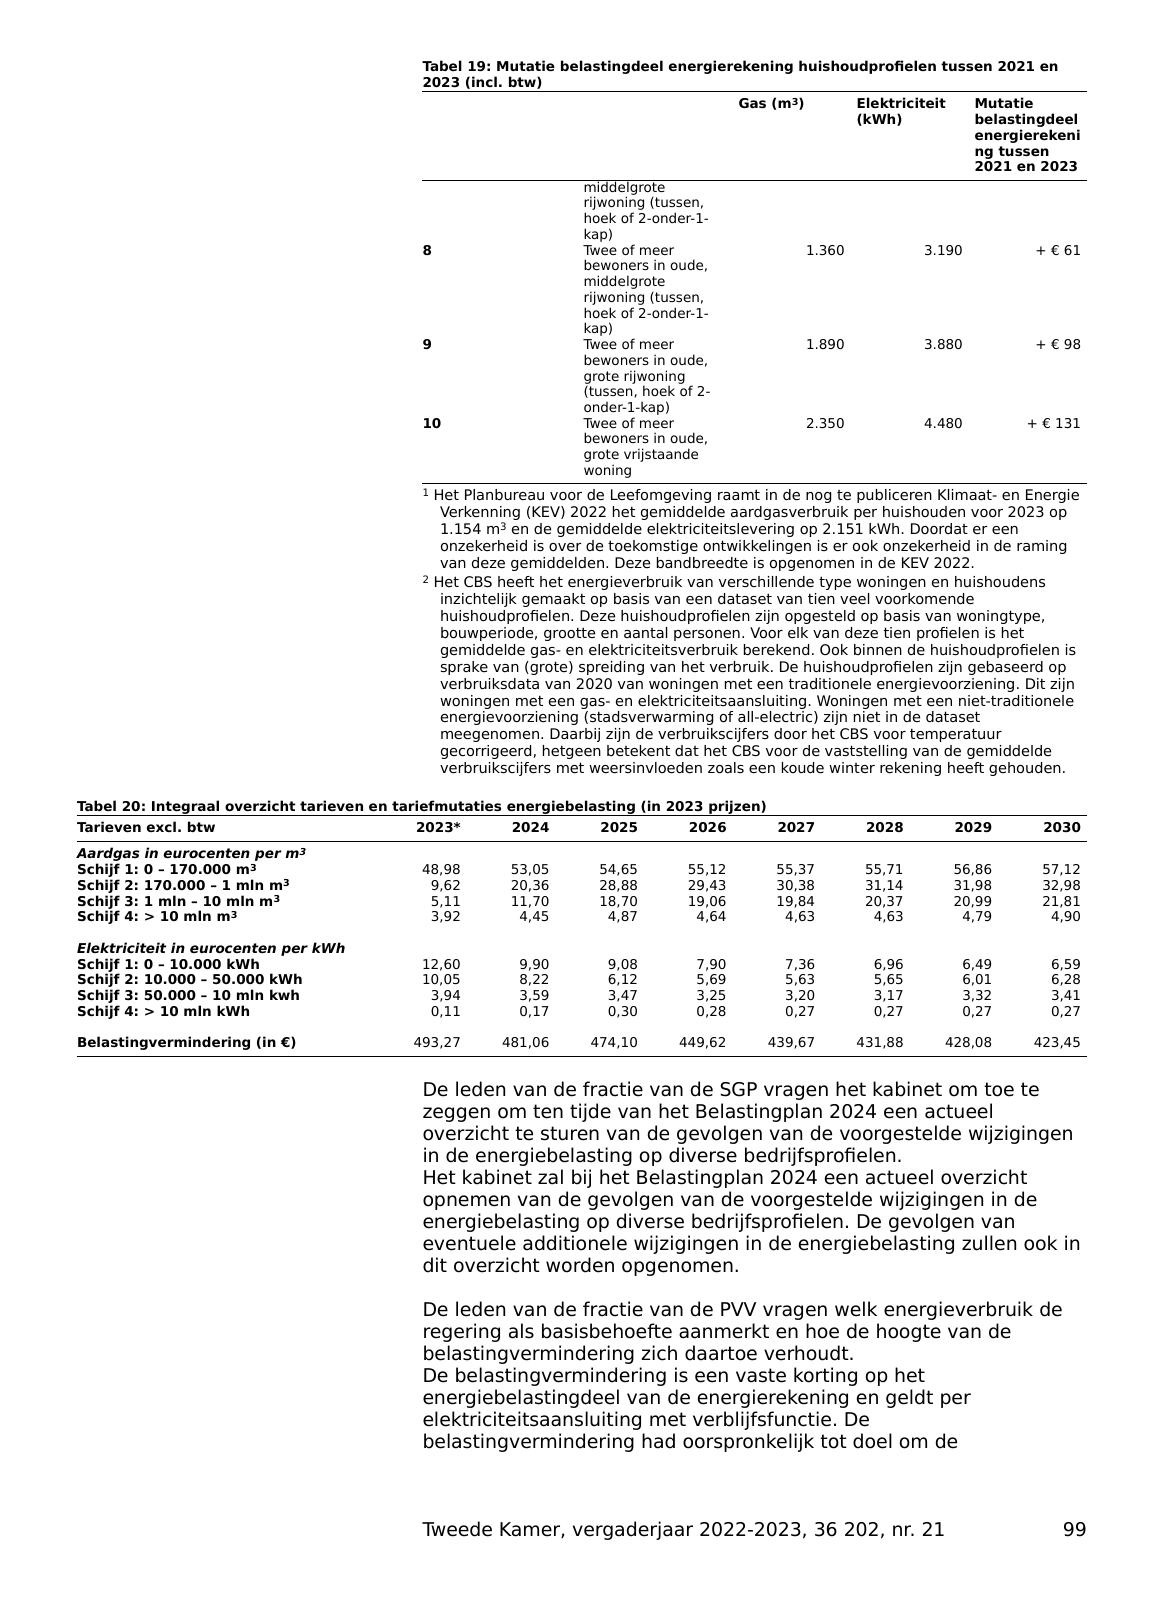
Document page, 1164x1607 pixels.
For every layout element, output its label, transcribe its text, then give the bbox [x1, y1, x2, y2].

table_cell [821, 842, 909, 862]
text De leden van de fractie van de SGP vragen het kabinet om toe te zeggen om ten tijde van het Belastingplan 2024 een actueel overzicht te sturen van de gevolgen van de voorgestelde wijzigingen in de energiebelasting op diverse bedrijfsprofielen. [422, 1079, 1087, 1167]
table_cell + € 131 [969, 416, 1087, 483]
table_cell 3,32 [909, 988, 998, 1004]
table_cell 0,27 [909, 1004, 998, 1019]
table_cell Tarieven excl. btw [77, 816, 378, 841]
table_cell [732, 181, 850, 242]
table_cell [378, 1019, 466, 1035]
table_cell [644, 842, 732, 862]
table_cell Belastingvermindering (in €) [77, 1035, 378, 1056]
table_cell Gas (m3) [732, 92, 850, 179]
table_cell 12,60 [378, 956, 466, 972]
table_cell 29,43 [644, 878, 732, 893]
table_cell 2027 [732, 816, 821, 841]
table_cell 474,10 [555, 1035, 644, 1056]
table_cell [378, 842, 466, 862]
table_cell 5,69 [644, 972, 732, 988]
table_cell [644, 941, 732, 956]
table_cell [909, 842, 998, 862]
table_cell 3,25 [644, 988, 732, 1004]
table_cell 423,45 [998, 1035, 1087, 1056]
table_cell [821, 925, 909, 941]
table_cell [998, 842, 1087, 862]
table_cell 8 [422, 243, 577, 337]
table_header Tabel 20: Integraal overzicht tarieven en tariefmutaties energiebelasting (in 2023 prijzen) [77, 799, 1087, 814]
table_cell 20,36 [466, 878, 555, 893]
table_cell 3,94 [378, 988, 466, 1004]
table_cell 2026 [644, 816, 732, 841]
table_cell Schijf 4: > 10 mln kWh [77, 1004, 378, 1019]
table_cell 5,65 [821, 972, 909, 988]
table_cell 4,63 [732, 909, 821, 925]
table_cell [555, 941, 644, 956]
table_cell Schijf 4: > 10 mln m3 [77, 909, 378, 925]
table_cell 57,12 [998, 862, 1087, 878]
table_cell [821, 1019, 909, 1035]
table_cell 55,12 [644, 862, 732, 878]
table_cell [732, 941, 821, 956]
table_cell 3,59 [466, 988, 555, 1004]
table_cell Elektriciteit (kWh) [850, 92, 968, 179]
table_cell + € 98 [969, 337, 1087, 416]
table_cell 1.360 [732, 243, 850, 337]
table_cell [969, 181, 1087, 242]
table_cell [378, 925, 466, 941]
table_cell Twee of meer bewoners in oude, grote rijwoning (tussen, hoek of 2-onder-1-kap) [577, 337, 732, 416]
table_cell 0,27 [821, 1004, 909, 1019]
table_cell 10,05 [378, 972, 466, 988]
table_cell 2024 [466, 816, 555, 841]
table_cell [466, 925, 555, 941]
table_cell 6,96 [821, 956, 909, 972]
table_cell 55,71 [821, 862, 909, 878]
table_cell [998, 925, 1087, 941]
table_cell 2030 [998, 816, 1087, 841]
table_cell 2028 [821, 816, 909, 841]
table_cell 4.480 [850, 416, 968, 483]
table_cell [577, 92, 732, 179]
table_cell [466, 1019, 555, 1035]
table_cell 0,28 [644, 1004, 732, 1019]
table_cell 0,27 [998, 1004, 1087, 1019]
table_cell Mutatie belastingdeel energierekening tussen 2021 en 2023 [969, 92, 1087, 179]
table_cell 3,47 [555, 988, 644, 1004]
table_cell 4,63 [821, 909, 909, 925]
table_cell 3.880 [850, 337, 968, 416]
table_cell [77, 925, 378, 941]
table_cell 3.190 [850, 243, 968, 337]
table_cell 6,28 [998, 972, 1087, 988]
table_cell Schijf 2: 10.000 – 50.000 kWh [77, 972, 378, 988]
table_cell 21,81 [998, 894, 1087, 909]
table_cell 56,86 [909, 862, 998, 878]
table_cell 3,20 [732, 988, 821, 1004]
text Het kabinet zal bij het Belastingplan 2024 een actueel overzicht opnemen van de gevolgen van de voorgestelde wijzigingen in de energiebelasting op diverse bedrijfsprofielen. De gevolgen van eventuele additionele wijzigingen in de energiebelasting zullen ook in dit overzicht worden opgenomen. [422, 1167, 1087, 1277]
table_cell [909, 925, 998, 941]
table_cell 2023* [378, 816, 466, 841]
table_cell 32,98 [998, 878, 1087, 893]
table_cell 6,59 [998, 956, 1087, 972]
table_cell 439,67 [732, 1035, 821, 1056]
table_cell [555, 842, 644, 862]
table_cell 30,38 [732, 878, 821, 893]
table_cell [555, 1019, 644, 1035]
table_cell 10 [422, 416, 577, 483]
table_cell 2025 [555, 816, 644, 841]
table_cell 0,27 [732, 1004, 821, 1019]
table_header Tabel 19: Mutatie belastingdeel energierekening huishoudprofielen tussen 2021 en 2023 (incl. btw) [422, 59, 1087, 91]
table_cell 6,12 [555, 972, 644, 988]
table_cell 6,01 [909, 972, 998, 988]
table_cell 3,92 [378, 909, 466, 925]
table_cell 48,98 [378, 862, 466, 878]
table_cell 0,17 [466, 1004, 555, 1019]
table_cell 4,64 [644, 909, 732, 925]
table_cell + € 61 [969, 243, 1087, 337]
text De belastingvermindering is een vaste korting op het energiebelastingdeel van de energierekening en geldt per elektriciteitsaansluiting met verblijfsfunctie. De belastingvermindering had oorspronkelijk tot doel om de [422, 1365, 1087, 1453]
table_cell [909, 941, 998, 956]
table_cell 9 [422, 337, 577, 416]
table_cell [466, 941, 555, 956]
table_cell Elektriciteit in eurocenten per kWh [77, 941, 378, 956]
table_cell Twee of meer bewoners in oude, middelgrote rijwoning (tussen, hoek of 2-onder-1-kap) [577, 243, 732, 337]
table_cell 428,08 [909, 1035, 998, 1056]
table_cell 3,41 [998, 988, 1087, 1004]
table_cell 20,37 [821, 894, 909, 909]
table_cell middelgrote rijwoning (tussen, hoek of 2-onder-1-kap) [577, 181, 732, 242]
table_cell 31,98 [909, 878, 998, 893]
table_cell 4,79 [909, 909, 998, 925]
table_cell 54,65 [555, 862, 644, 878]
table_cell Schijf 3: 50.000 – 10 mln kwh [77, 988, 378, 1004]
table_cell 1 Het Planbureau voor de Leefomgeving raamt in de nog te publiceren Klimaat- en Energie Verkenning (KEV) 2022 het gemiddelde aardgasverbruik per huishouden voor 2023 op 1.154 m3 en de gemiddelde elektriciteitslevering op 2.151 kWh. Doordat er een onzekerheid is over de toekomstige ontwikkelingen is er ook onzekerheid in de raming van deze gemiddelden. Deze bandbreedte is opgenomen in de KEV 2022. 2 Het CBS heeft het energieverbruik van verschillende type woningen en huishoudens inzichtelijk gemaakt op basis van een dataset van tien veel voorkomende huishoudprofielen. Deze huishoudprofielen zijn opgesteld op basis van woningtype, bouwperiode, grootte en aantal personen. Voor elk van deze tien profielen is het gemiddelde gas- en elektriciteitsverbruik berekend. Ook binnen de huishoudprofielen is sprake van (grote) spreiding van het verbruik. De huishoudprofielen zijn gebaseerd op verbruiksdata van 2020 van woningen met een traditionele energievoorziening. Dit zijn woningen met een gas- en elektriciteitsaansluiting. Woningen met een niet-traditionele energievoorziening (stadsverwarming of all-electric) zijn niet in de dataset meegenomen. Daarbij zijn de verbruikscijfers door het CBS voor temperatuur gecorrigeerd, hetgeen betekent dat het CBS voor de vaststelling van de gemiddelde verbruikscijfers met weersinvloeden zoals een koude winter rekening heeft gehouden. [422, 484, 1087, 777]
table_cell 20,99 [909, 894, 998, 909]
table_cell 7,90 [644, 956, 732, 972]
table_cell 11,70 [466, 894, 555, 909]
table_cell [732, 925, 821, 941]
table_cell 5,63 [732, 972, 821, 988]
table_cell [555, 925, 644, 941]
table_cell [422, 92, 577, 179]
table_cell 0,30 [555, 1004, 644, 1019]
table_cell 3,17 [821, 988, 909, 1004]
table_cell [850, 181, 968, 242]
table_cell 7,36 [732, 956, 821, 972]
table_cell Schijf 1: 0 – 10.000 kWh [77, 956, 378, 972]
table_cell [77, 1019, 378, 1035]
table_cell 55,37 [732, 862, 821, 878]
table_cell 9,62 [378, 878, 466, 893]
table_cell [422, 181, 577, 242]
table_cell 449,62 [644, 1035, 732, 1056]
table_cell [732, 842, 821, 862]
table_cell [998, 1019, 1087, 1035]
table_cell Aardgas in eurocenten per m3 [77, 842, 378, 862]
table_cell [466, 842, 555, 862]
table_cell [644, 1019, 732, 1035]
table_cell [644, 925, 732, 941]
table_cell 5,11 [378, 894, 466, 909]
text De leden van de fractie van de PVV vragen welk energieverbruik de regering als basisbehoefte aanmerkt en hoe de hoogte van de belastingvermindering zich daartoe verhoudt. [422, 1299, 1087, 1365]
table_cell 9,08 [555, 956, 644, 972]
table_cell [998, 941, 1087, 956]
table_cell [732, 1019, 821, 1035]
table_cell [378, 941, 466, 956]
table_cell Schijf 2: 170.000 – 1 mln m3 [77, 878, 378, 893]
table_cell 4,45 [466, 909, 555, 925]
table_cell [909, 1019, 998, 1035]
table_cell 18,70 [555, 894, 644, 909]
table_cell 19,84 [732, 894, 821, 909]
table_cell 4,90 [998, 909, 1087, 925]
table_cell 28,88 [555, 878, 644, 893]
table_cell 2029 [909, 816, 998, 841]
table_cell 9,90 [466, 956, 555, 972]
table_cell 53,05 [466, 862, 555, 878]
table_cell 481,06 [466, 1035, 555, 1056]
table_cell 31,14 [821, 878, 909, 893]
table_cell 1.890 [732, 337, 850, 416]
table_cell Schijf 1: 0 – 170.000 m3 [77, 862, 378, 878]
table_cell 19,06 [644, 894, 732, 909]
table_cell 493,27 [378, 1035, 466, 1056]
table_cell 0,11 [378, 1004, 466, 1019]
table_cell Schijf 3: 1 mln – 10 mln m3 [77, 894, 378, 909]
table_cell [821, 941, 909, 956]
table_cell 431,88 [821, 1035, 909, 1056]
table_cell Twee of meer bewoners in oude, grote vrijstaande woning [577, 416, 732, 483]
table_cell 6,49 [909, 956, 998, 972]
table_cell 8,22 [466, 972, 555, 988]
table_cell 4,87 [555, 909, 644, 925]
table_cell 2.350 [732, 416, 850, 483]
